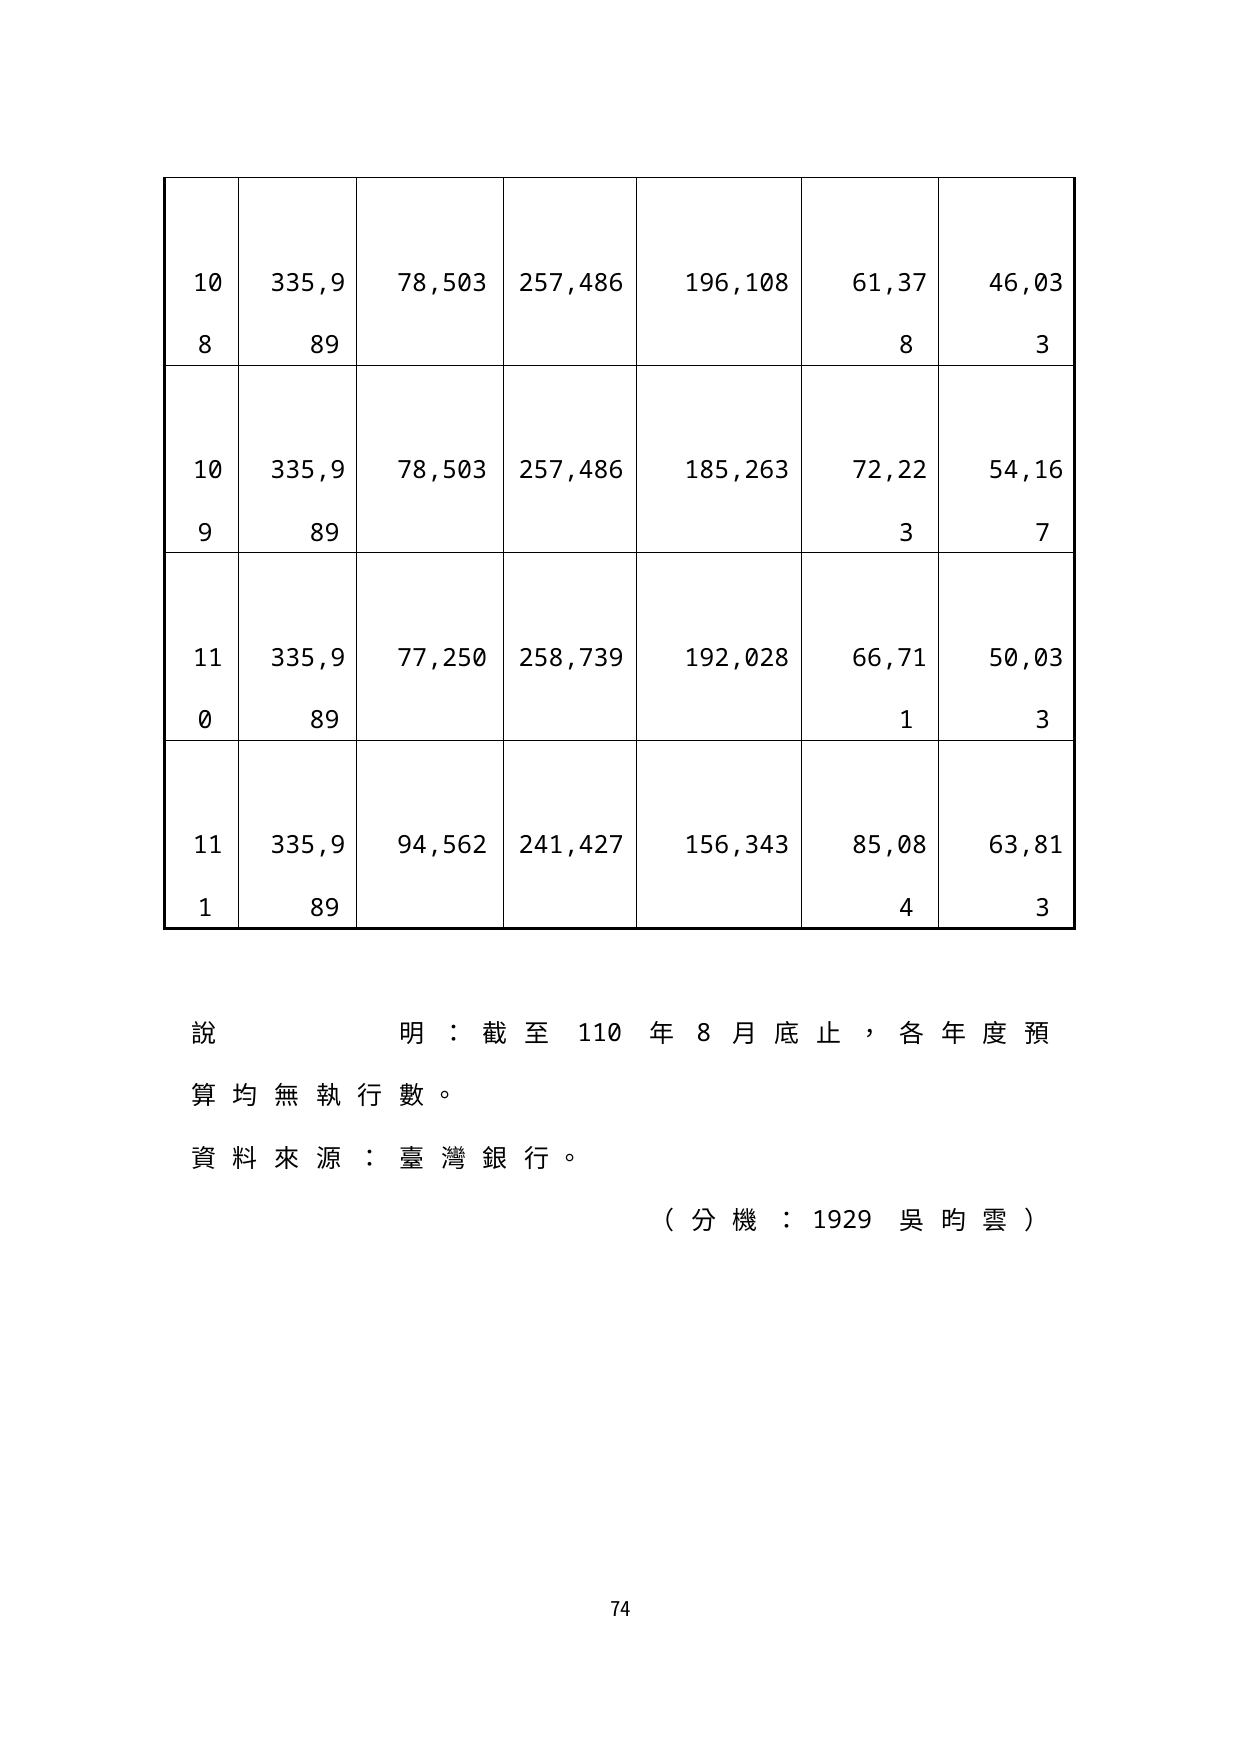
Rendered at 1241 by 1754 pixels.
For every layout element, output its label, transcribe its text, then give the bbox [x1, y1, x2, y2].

table_cell 85,084 [802, 741, 938, 927]
table_cell 111 [166, 741, 238, 927]
table_cell 185,263 [637, 366, 801, 552]
table_cell 257,486 [504, 366, 636, 552]
text （分機：1929 吳昀雲） [183, 1177, 1058, 1240]
table_cell 50,033 [939, 553, 1073, 740]
table_cell 109 [166, 366, 238, 552]
table_cell 54,167 [939, 366, 1073, 552]
table_cell 110 [166, 553, 238, 740]
table_cell 258,739 [504, 553, 636, 740]
table_cell 72,223 [802, 366, 938, 552]
table_cell 196,108 [637, 178, 801, 365]
table_cell 335,989 [239, 741, 356, 927]
text 說 明：截至110年8月底止，各年度預算均無執行數。 [153, 990, 1058, 1115]
table_cell 78,503 [357, 366, 503, 552]
table_cell 63,813 [939, 741, 1073, 927]
table_cell 61,378 [802, 178, 938, 365]
table_cell 335,989 [239, 553, 356, 740]
table_cell 77,250 [357, 553, 503, 740]
table_cell 46,033 [939, 178, 1073, 365]
table_cell 192,028 [637, 553, 801, 740]
table_cell 156,343 [637, 741, 801, 927]
table_cell 108 [166, 178, 238, 365]
table_cell 78,503 [357, 178, 503, 365]
table_cell 335,989 [239, 178, 356, 365]
table_cell 335,989 [239, 366, 356, 552]
table_cell 66,711 [802, 553, 938, 740]
table_cell 94,562 [357, 741, 503, 927]
text 資料來源：臺灣銀行。 [153, 1115, 1058, 1177]
table_cell 241,427 [504, 741, 636, 927]
table_cell 257,486 [504, 178, 636, 365]
